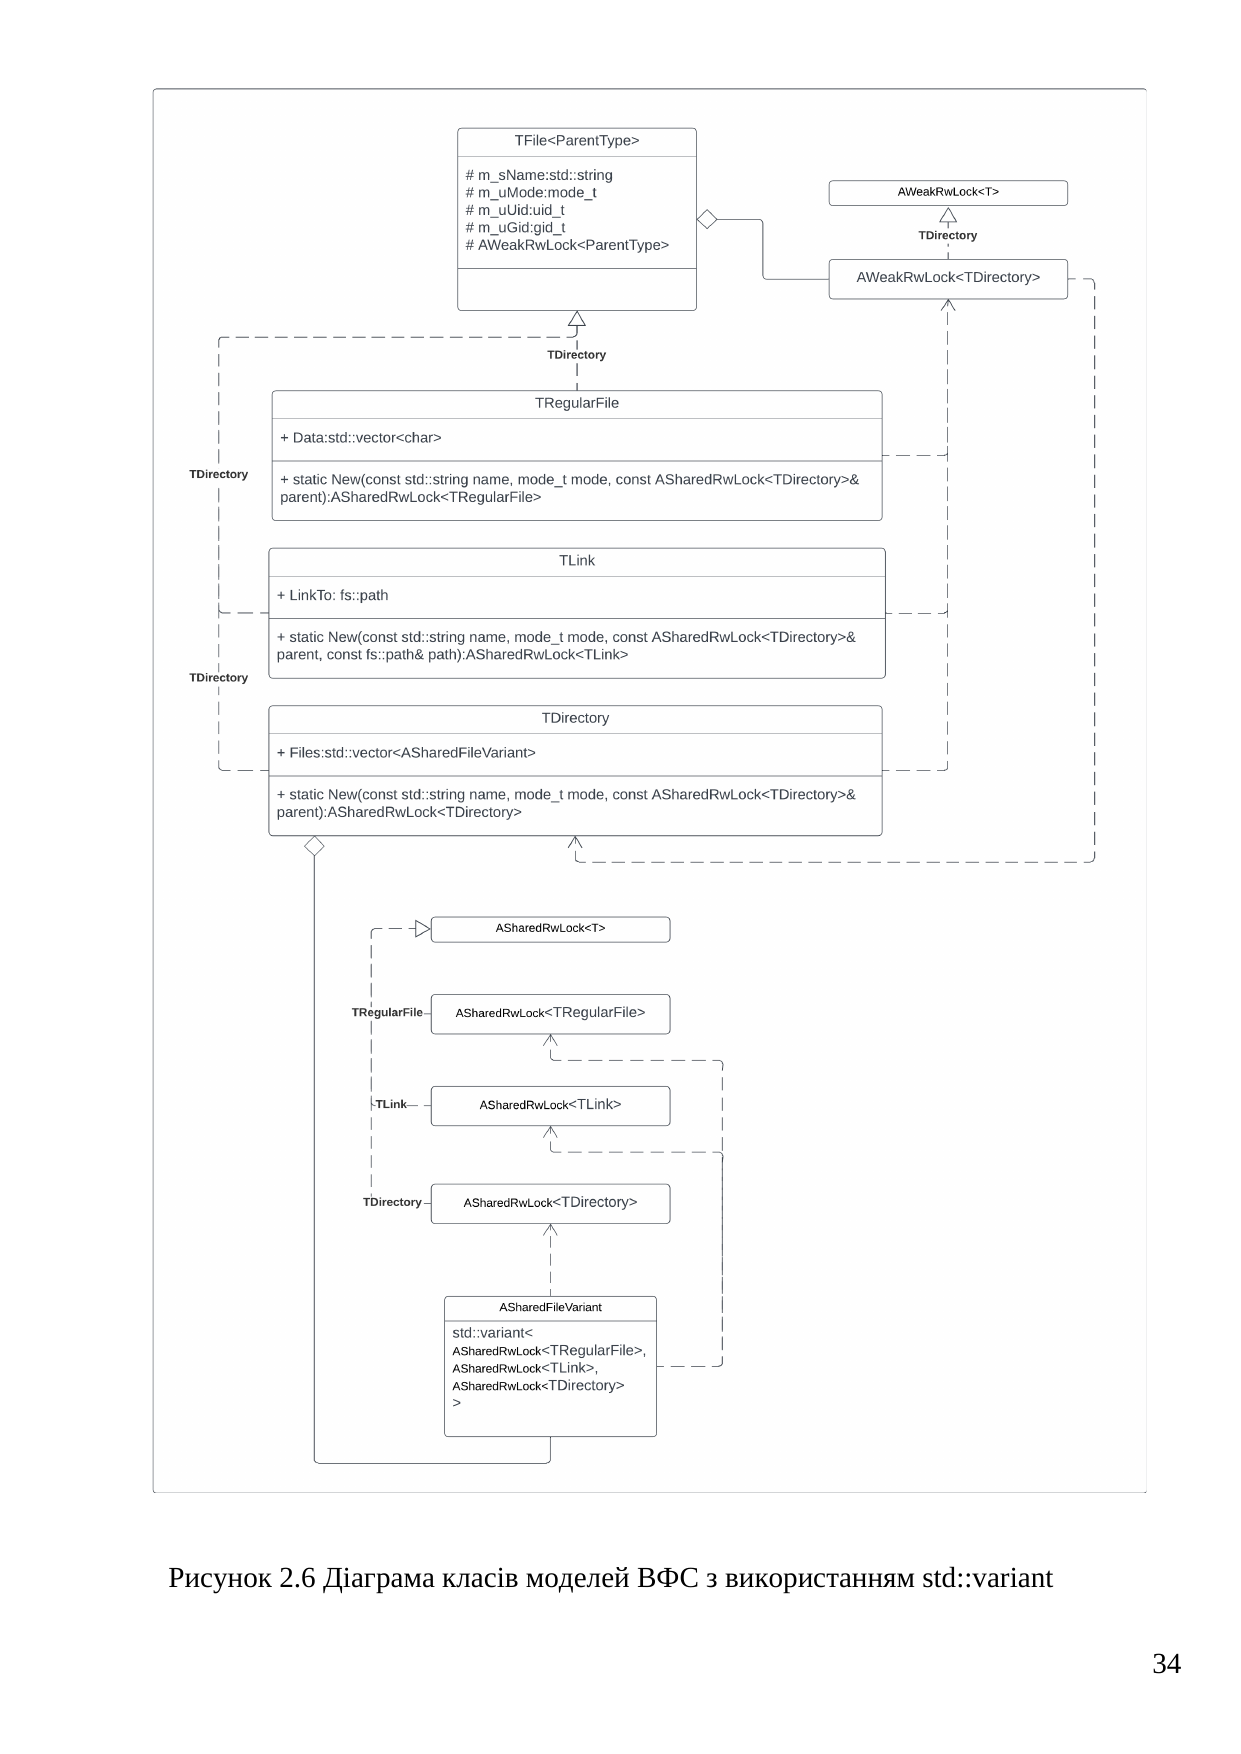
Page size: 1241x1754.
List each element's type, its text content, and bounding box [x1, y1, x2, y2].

picture [152, 88, 1147, 1493]
list Діаграма класів моделей ВФС з використанням std::variant [118, 1560, 1181, 1593]
